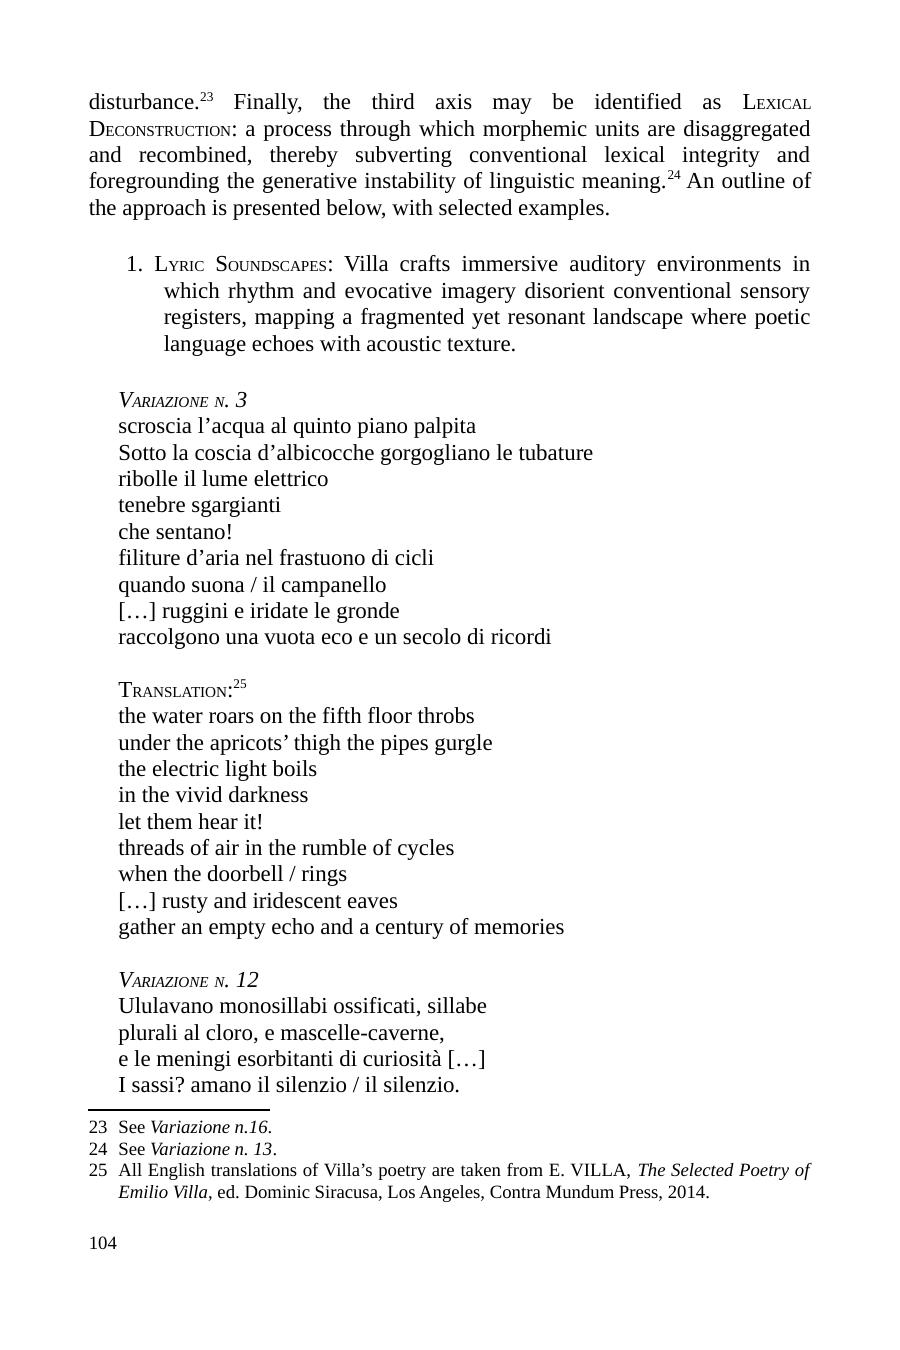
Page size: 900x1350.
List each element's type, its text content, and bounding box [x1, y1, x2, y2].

text quando suona / il campanello [88, 571, 811, 597]
text che sentano! [88, 518, 811, 544]
text See Variazione n.16. [88, 1116, 811, 1138]
text raccolgono una vuota eco e un secolo di ricordi [88, 623, 811, 650]
text plurali al cloro, e mascelle-caverne, [88, 1019, 811, 1045]
text when the doorbell / rings [88, 861, 811, 887]
text Ululavano monosillabi ossificati, sillabe [88, 992, 811, 1019]
text Translation: [88, 676, 811, 702]
text See Variazione n. 13. [88, 1138, 811, 1159]
text Sotto la coscia d’albicocche gorgogliano le tubature [88, 439, 811, 465]
text threads of air in the rumble of cycles [88, 834, 811, 861]
text let them hear it! [88, 808, 811, 834]
text filiture d’aria nel frastuono di cicli [88, 544, 811, 571]
text in the vivid darkness [88, 781, 811, 808]
text scroscia l’acqua al quinto piano palpita [88, 412, 811, 439]
text […] ruggini e iridate le gronde [88, 597, 811, 623]
text 1. Lyric Soundscapes: Villa crafts immersive auditory environments in which rhythm and evocative imagery disorient conventional sensory registers, mapping a fragmented yet resonant landscape where poetic language echoes with acoustic texture. [126, 251, 811, 356]
text disturbance. Finally, the third axis may be identified as Lexical Deconstruction: a process through which morphemic units are disaggregated and recombined, thereby subverting conventional lexical integrity and foregrounding the generative instability of linguistic meaning. An outline of the approach is presented below, with selected examples. [88, 88, 811, 220]
text under the apricots’ thigh the pipes gurgle [88, 729, 811, 755]
text I sassi? amano il silenzio / il silenzio. [88, 1071, 811, 1098]
text e le meningi esorbitanti di curiosità […] [88, 1045, 811, 1071]
text […] rusty and iridescent eaves [88, 887, 811, 913]
text the electric light boils [88, 755, 811, 781]
text ribolle il lume elettrico [88, 465, 811, 492]
text tenebre sgargianti [88, 492, 811, 518]
text the water roars on the fifth floor throbs [88, 702, 811, 729]
text All English translations of Villa’s poetry are taken from E. VILLA, The Selected Poetry of Emilio Villa, ed. Dominic Siracusa, Los Angeles, Contra Mundum Press, 2014. [88, 1159, 811, 1202]
text gather an empty echo and a century of memories [88, 913, 811, 939]
text Variazione n. 3 [88, 386, 811, 412]
text Variazione n. 12 [88, 966, 811, 992]
